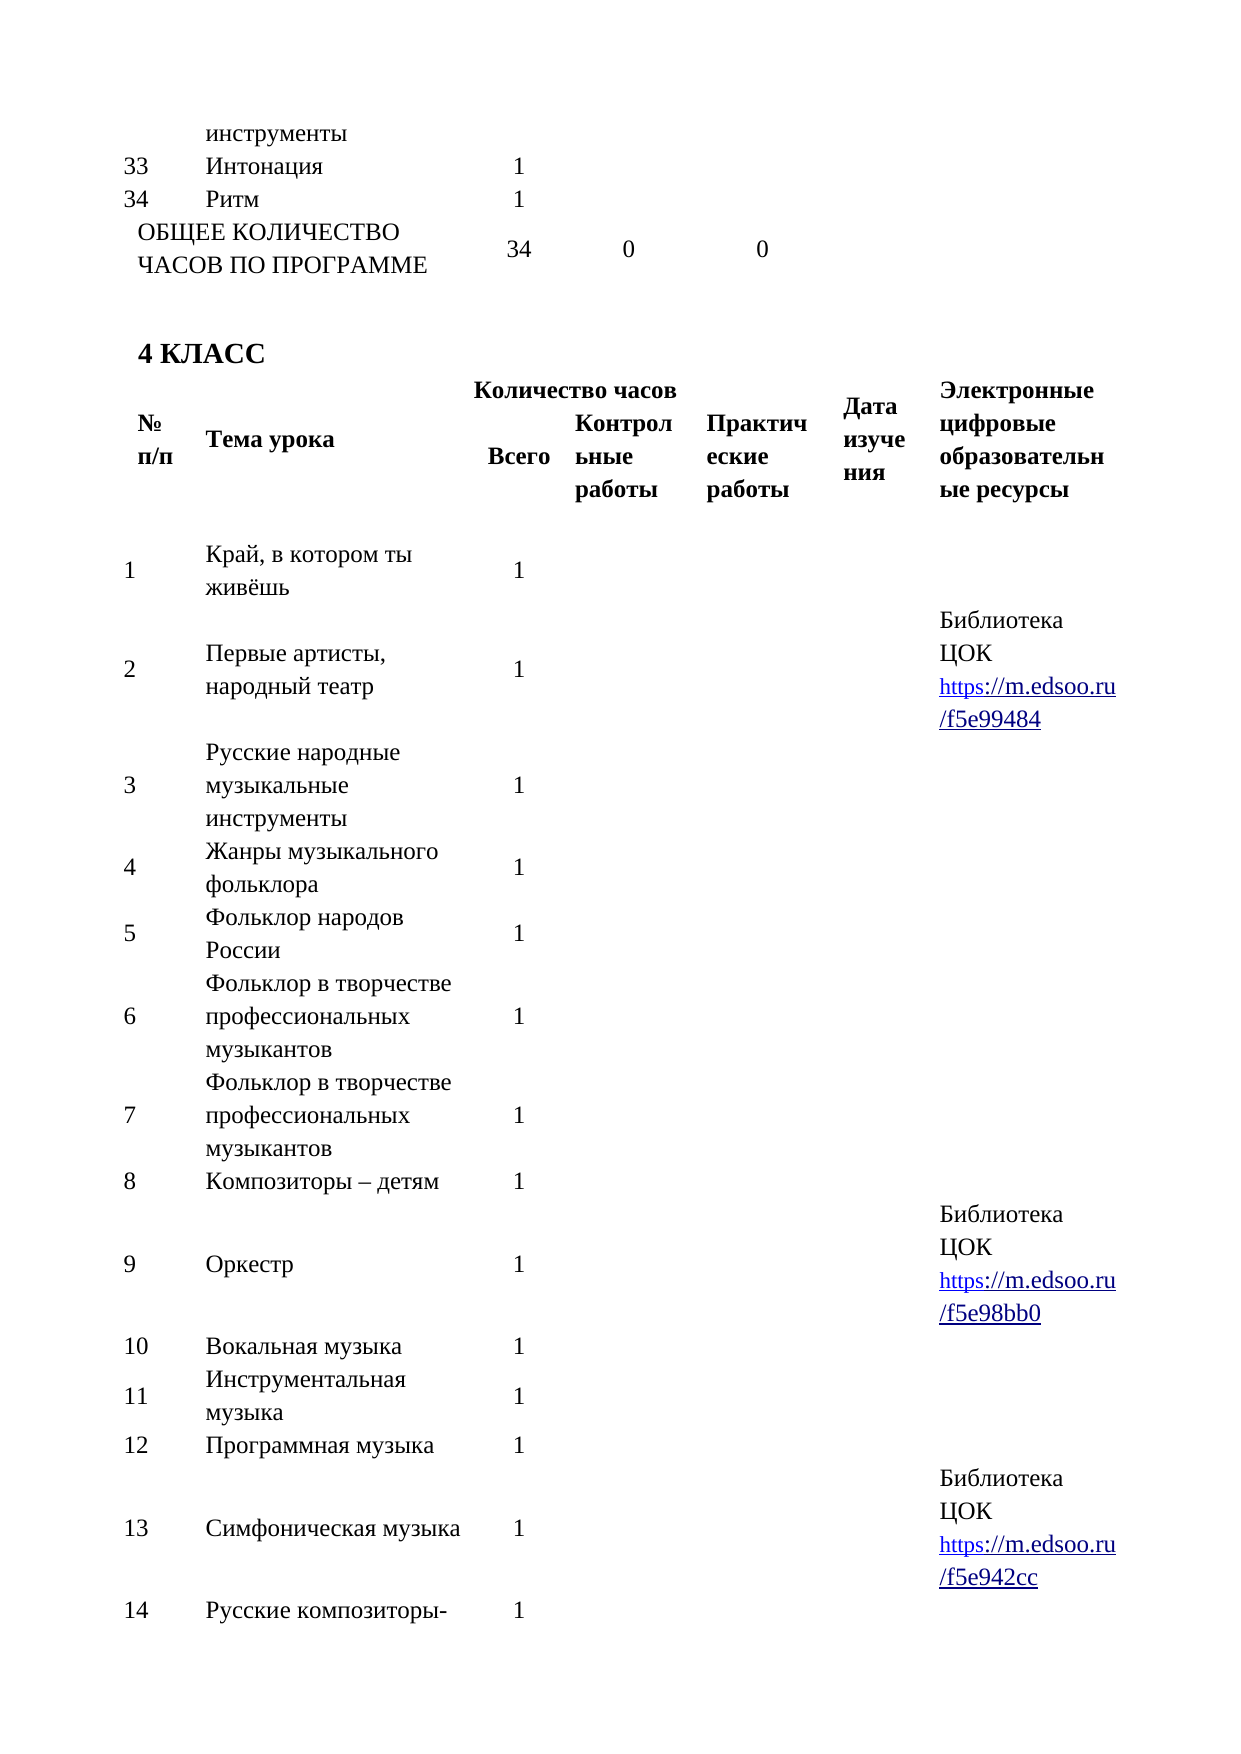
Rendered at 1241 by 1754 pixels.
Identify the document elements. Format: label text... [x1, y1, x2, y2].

table_cell [687, 1595, 824, 1628]
table_cell 3 [118, 737, 186, 836]
table_cell 1 [468, 151, 556, 184]
table_cell 6 [118, 968, 186, 1067]
table_cell [556, 1331, 687, 1364]
table_cell [824, 184, 920, 217]
table_cell [824, 605, 920, 737]
table_cell [824, 1067, 920, 1166]
table_cell [687, 184, 824, 217]
table_cell [687, 836, 824, 902]
table_cell [687, 539, 824, 605]
table_header № п/п [118, 375, 186, 539]
table_cell 1 [468, 1595, 556, 1628]
table_cell 1 [468, 1364, 556, 1430]
table_cell [920, 184, 1122, 217]
table_cell Композиторы – детям [186, 1166, 468, 1199]
table_cell [920, 1331, 1122, 1364]
table_cell Интонация [186, 151, 468, 184]
table_cell [687, 1463, 824, 1595]
table_cell [824, 836, 920, 902]
table_cell ОБЩЕЕ КОЛИЧЕСТВО ЧАСОВ ПО ПРОГРАММЕ [118, 217, 468, 283]
table_cell 1 [468, 1067, 556, 1166]
table_cell 9 [118, 1199, 186, 1331]
table_cell Библиотека ЦОК https://m.edsoo.ru/f5e98bb0 [920, 1199, 1122, 1331]
table_cell 14 [118, 1595, 186, 1628]
table_cell 1 [468, 1331, 556, 1364]
table_cell 1 [468, 968, 556, 1067]
table_cell [556, 1199, 687, 1331]
table_cell Фольклор в творчестве профессиональных музыкантов [186, 968, 468, 1067]
table_cell [556, 1364, 687, 1430]
table_header Электронные цифровые образовательные ресурсы [920, 375, 1122, 539]
table_cell Практические работы [687, 408, 824, 539]
table_cell [687, 1199, 824, 1331]
table_cell [920, 1595, 1122, 1628]
table_cell [824, 902, 920, 968]
table_cell 10 [118, 1331, 186, 1364]
table_cell [687, 1364, 824, 1430]
table_cell [824, 968, 920, 1067]
table_cell [687, 968, 824, 1067]
table_cell 1 [468, 1430, 556, 1463]
table_cell [687, 737, 824, 836]
table_cell [824, 1595, 920, 1628]
table_cell [824, 1430, 920, 1463]
table_cell [556, 1430, 687, 1463]
table_cell 1 [468, 902, 556, 968]
table_cell [556, 737, 687, 836]
table_cell [824, 539, 920, 605]
table_cell 1 [468, 836, 556, 902]
table_cell Инструментальная музыка [186, 1364, 468, 1430]
text 4 КЛАСС [131, 336, 1122, 370]
table_cell [556, 1595, 687, 1628]
table_cell 11 [118, 1364, 186, 1430]
table_cell [920, 902, 1122, 968]
table_cell Край, в котором ты живёшь [186, 539, 468, 605]
table_cell Всего [468, 408, 556, 539]
table_header Количество часов [468, 375, 824, 408]
table_cell [687, 902, 824, 968]
table_cell [920, 968, 1122, 1067]
table_cell [824, 1166, 920, 1199]
table_header Дата изучения [824, 375, 920, 539]
table_cell Вокальная музыка [186, 1331, 468, 1364]
table_cell [920, 118, 1122, 151]
table_cell 34 [118, 184, 186, 217]
table_cell [824, 737, 920, 836]
table_cell [556, 605, 687, 737]
table_cell [556, 1166, 687, 1199]
table_cell 1 [468, 184, 556, 217]
table_cell [824, 151, 920, 184]
table_cell 0 [556, 217, 687, 283]
table_cell Библиотека ЦОК https://m.edsoo.ru/f5e942cc [920, 1463, 1122, 1595]
table_cell Ритм [186, 184, 468, 217]
table_cell [920, 151, 1122, 184]
table_cell [920, 1430, 1122, 1463]
table_cell [687, 1067, 824, 1166]
table_cell [556, 1067, 687, 1166]
table_cell 1 [468, 539, 556, 605]
table_cell [687, 605, 824, 737]
table_cell Программная музыка [186, 1430, 468, 1463]
table_cell Библиотека ЦОК https://m.edsoo.ru/f5e99484 [920, 605, 1122, 737]
table_cell [556, 184, 687, 217]
table_cell 1 [468, 605, 556, 737]
table_cell [824, 1364, 920, 1430]
table_cell [687, 1166, 824, 1199]
table_cell [687, 151, 824, 184]
table_cell [556, 1463, 687, 1595]
table_cell 4 [118, 836, 186, 902]
table_cell 5 [118, 902, 186, 968]
table_cell 1 [468, 1199, 556, 1331]
table_cell [556, 836, 687, 902]
table_cell инструменты [186, 118, 468, 151]
table_cell 1 [468, 1463, 556, 1595]
table_cell 1 [468, 1166, 556, 1199]
table_cell 12 [118, 1430, 186, 1463]
table_cell [687, 1430, 824, 1463]
table_cell 2 [118, 605, 186, 737]
table_cell 33 [118, 151, 186, 184]
table_cell Фольклор народов России [186, 902, 468, 968]
table_cell 8 [118, 1166, 186, 1199]
table_cell 13 [118, 1463, 186, 1595]
table_cell [824, 118, 920, 151]
table_cell [556, 968, 687, 1067]
table_cell [824, 1331, 920, 1364]
table_cell [920, 737, 1122, 836]
table_cell [824, 1199, 920, 1331]
table_cell 34 [468, 217, 556, 283]
table_cell 1 [468, 737, 556, 836]
table_cell [118, 118, 186, 151]
table_cell [687, 118, 824, 151]
table_cell Контрольные работы [556, 408, 687, 539]
table_cell 0 [687, 217, 824, 283]
table_header Тема урока [186, 375, 468, 539]
table_cell Жанры музыкального фольклора [186, 836, 468, 902]
table_cell [556, 539, 687, 605]
table_cell [687, 1331, 824, 1364]
table_cell [556, 151, 687, 184]
table_cell [824, 217, 1122, 283]
table_cell [920, 1166, 1122, 1199]
table_cell [920, 1067, 1122, 1166]
table_cell [824, 1463, 920, 1595]
table_cell Первые артисты, народный театр [186, 605, 468, 737]
table_cell [556, 118, 687, 151]
table_cell 7 [118, 1067, 186, 1166]
table_cell Симфоническая музыка [186, 1463, 468, 1595]
table_cell Русские народные музыкальные инструменты [186, 737, 468, 836]
table_cell [556, 902, 687, 968]
table_cell 1 [118, 539, 186, 605]
table_cell Оркестр [186, 1199, 468, 1331]
table_cell Фольклор в творчестве профессиональных музыкантов [186, 1067, 468, 1166]
table_cell [920, 1364, 1122, 1430]
table_cell [468, 118, 556, 151]
table_cell Русские композиторы- [186, 1595, 468, 1628]
table_cell [920, 539, 1122, 605]
table_cell [920, 836, 1122, 902]
